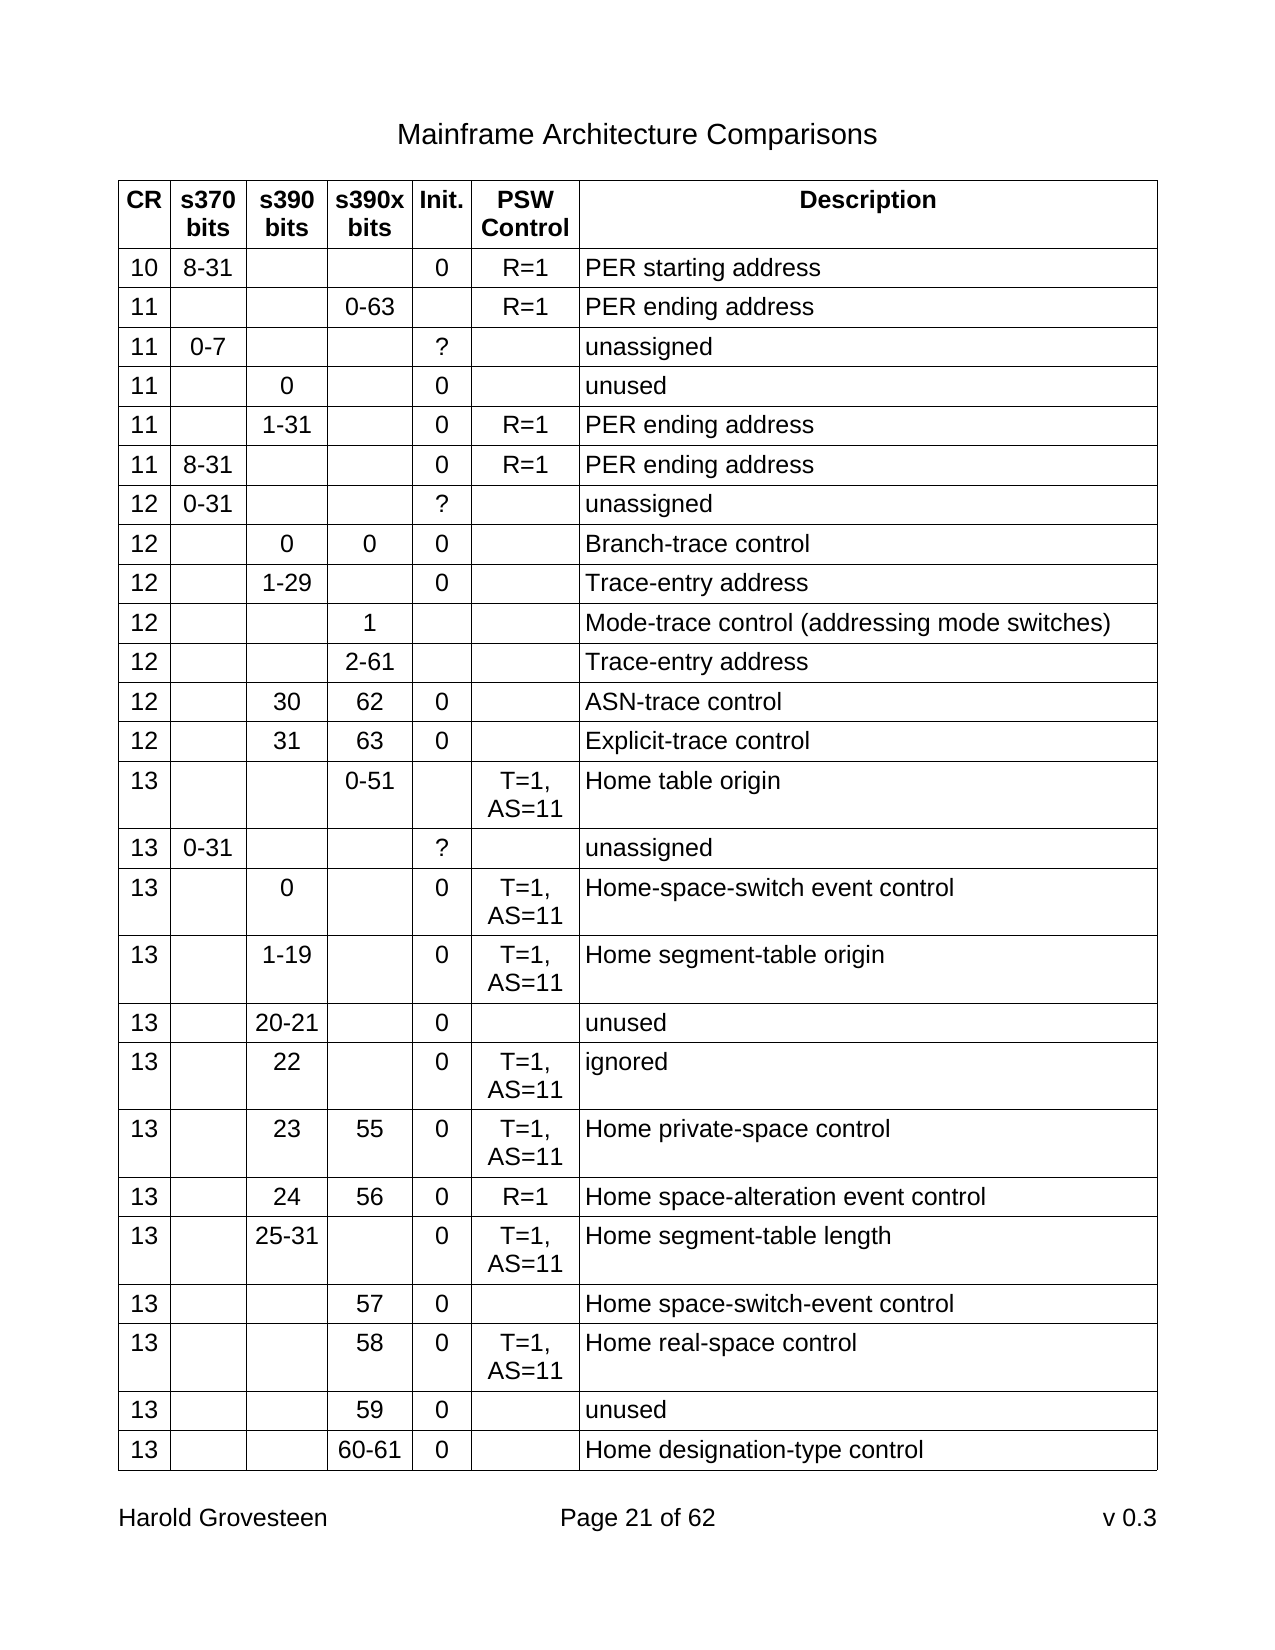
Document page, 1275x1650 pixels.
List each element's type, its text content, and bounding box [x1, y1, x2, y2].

table_cell Home segment-table origin [580, 936, 1157, 1002]
table_cell 13 [119, 869, 170, 935]
table_header CR [119, 181, 170, 248]
table_cell 0 [413, 446, 471, 484]
table_cell [472, 722, 579, 761]
table_header PSW Control [472, 181, 579, 248]
table_cell 12 [119, 486, 170, 524]
table_cell 0-7 [171, 328, 246, 366]
table_cell 0 [413, 1285, 471, 1323]
table_cell [171, 644, 246, 682]
table_cell [171, 936, 246, 1002]
table_cell [472, 486, 579, 524]
table_cell [171, 1324, 246, 1391]
table_cell 55 [328, 1110, 412, 1177]
table_cell PER ending address [580, 407, 1157, 445]
table_cell [247, 1431, 327, 1469]
table_cell [171, 1285, 246, 1323]
table_cell 31 [247, 722, 327, 761]
table_cell [171, 1004, 246, 1042]
table_cell 0 [413, 1043, 471, 1109]
table_cell 12 [119, 644, 170, 682]
table_cell T=1, AS=11 [472, 1324, 579, 1391]
table_cell 13 [119, 936, 170, 1002]
table_cell 20-21 [247, 1004, 327, 1042]
table_cell 1-19 [247, 936, 327, 1002]
table_cell 13 [119, 1043, 170, 1109]
table_cell 0 [413, 936, 471, 1002]
table_cell [247, 446, 327, 484]
table_cell 0 [413, 869, 471, 935]
table_cell 0 [247, 525, 327, 563]
table_cell 0 [413, 683, 471, 721]
table_cell [171, 604, 246, 642]
table_cell [328, 249, 412, 287]
table_cell [328, 407, 412, 445]
table_cell ? [413, 486, 471, 524]
table_cell 11 [119, 407, 170, 445]
table_cell 0 [413, 722, 471, 761]
table_cell 0 [413, 565, 471, 603]
table_cell Home-space-switch event control [580, 869, 1157, 935]
table_cell PER starting address [580, 249, 1157, 287]
table_cell [328, 936, 412, 1002]
table_cell [328, 829, 412, 868]
table_cell 1 [328, 604, 412, 642]
table_cell 0 [328, 525, 412, 563]
table_cell 58 [328, 1324, 412, 1391]
table_cell 13 [119, 762, 170, 828]
table_cell 1-29 [247, 565, 327, 603]
table_cell Mode-trace control (addressing mode switches) [580, 604, 1157, 642]
table_cell [171, 869, 246, 935]
table_cell [413, 762, 471, 828]
table_cell [247, 1392, 327, 1430]
table_cell T=1, AS=11 [472, 1110, 579, 1177]
table_cell 0 [413, 367, 471, 406]
table_cell [171, 1217, 246, 1284]
table_cell [328, 1004, 412, 1042]
table_cell [472, 1392, 579, 1430]
table_cell 8-31 [171, 446, 246, 484]
table_cell [247, 1324, 327, 1391]
table_cell 23 [247, 1110, 327, 1177]
table_cell [171, 722, 246, 761]
table_cell 30 [247, 683, 327, 721]
table_cell 60-61 [328, 1431, 412, 1469]
table_cell 0-63 [328, 288, 412, 327]
table_cell 24 [247, 1178, 327, 1216]
table_cell [328, 446, 412, 484]
table_cell Home real-space control [580, 1324, 1157, 1391]
table_cell R=1 [472, 249, 579, 287]
table_cell ? [413, 829, 471, 868]
table_cell 13 [119, 1324, 170, 1391]
table_cell [247, 762, 327, 828]
table_cell 0 [413, 1178, 471, 1216]
table_header s370 bits [171, 181, 246, 248]
table_cell [328, 1217, 412, 1284]
table_cell [472, 565, 579, 603]
table_cell [328, 367, 412, 406]
table_cell Home segment-table length [580, 1217, 1157, 1284]
table_cell [472, 367, 579, 406]
table_cell 11 [119, 446, 170, 484]
table_cell 1-31 [247, 407, 327, 445]
table_cell 8-31 [171, 249, 246, 287]
table_cell [472, 525, 579, 563]
table_cell [247, 829, 327, 868]
table_cell [328, 869, 412, 935]
table_cell 57 [328, 1285, 412, 1323]
table_cell [247, 644, 327, 682]
table_cell ignored [580, 1043, 1157, 1109]
table_cell Home space-switch-event control [580, 1285, 1157, 1323]
table_cell 0 [413, 525, 471, 563]
table_cell unassigned [580, 328, 1157, 366]
table_cell 62 [328, 683, 412, 721]
table_header Init. [413, 181, 471, 248]
table_cell [472, 328, 579, 366]
table_cell [328, 1043, 412, 1109]
table_cell 13 [119, 829, 170, 868]
table_cell 11 [119, 288, 170, 327]
table_cell unused [580, 367, 1157, 406]
table_cell 56 [328, 1178, 412, 1216]
table_cell T=1, AS=11 [472, 762, 579, 828]
table_cell 0-51 [328, 762, 412, 828]
table_cell [171, 1110, 246, 1177]
table_cell R=1 [472, 1178, 579, 1216]
table_cell 0 [413, 1110, 471, 1177]
table_cell PER ending address [580, 446, 1157, 484]
table_cell 0 [247, 367, 327, 406]
table_cell 13 [119, 1217, 170, 1284]
table_cell 25-31 [247, 1217, 327, 1284]
table_cell [247, 249, 327, 287]
table_cell 13 [119, 1110, 170, 1177]
table_cell 13 [119, 1004, 170, 1042]
table_cell 63 [328, 722, 412, 761]
table_cell 12 [119, 683, 170, 721]
table_cell [413, 644, 471, 682]
table_cell [171, 525, 246, 563]
table_cell T=1, AS=11 [472, 1043, 579, 1109]
table_cell 10 [119, 249, 170, 287]
table_cell 0 [413, 1392, 471, 1430]
table_cell [328, 486, 412, 524]
table_cell [472, 1431, 579, 1469]
table_cell 0-31 [171, 829, 246, 868]
table_cell [171, 1431, 246, 1469]
table_cell R=1 [472, 446, 579, 484]
table_cell unused [580, 1004, 1157, 1042]
table_cell 2-61 [328, 644, 412, 682]
table_cell [171, 1178, 246, 1216]
table_cell T=1, AS=11 [472, 936, 579, 1002]
table_cell unassigned [580, 486, 1157, 524]
table_cell [472, 644, 579, 682]
table_cell [171, 1392, 246, 1430]
table_cell [472, 1004, 579, 1042]
table_cell 0 [413, 249, 471, 287]
table_cell Trace-entry address [580, 644, 1157, 682]
table_cell ASN-trace control [580, 683, 1157, 721]
table_cell 0 [413, 1431, 471, 1469]
table_cell 0 [413, 1004, 471, 1042]
table_cell [328, 565, 412, 603]
table_cell 0 [413, 1324, 471, 1391]
table_cell 12 [119, 722, 170, 761]
table_cell 59 [328, 1392, 412, 1430]
table_cell T=1, AS=11 [472, 1217, 579, 1284]
table_cell [413, 288, 471, 327]
table_cell [247, 288, 327, 327]
table_cell 0 [247, 869, 327, 935]
table_cell 11 [119, 328, 170, 366]
table_cell 13 [119, 1178, 170, 1216]
table_cell Explicit-trace control [580, 722, 1157, 761]
table_cell 12 [119, 525, 170, 563]
table_cell R=1 [472, 407, 579, 445]
table_cell [171, 762, 246, 828]
table_cell [413, 604, 471, 642]
table_cell [171, 683, 246, 721]
table_header s390x bits [328, 181, 412, 248]
table_cell [247, 1285, 327, 1323]
table_cell [171, 407, 246, 445]
table_cell 13 [119, 1431, 170, 1469]
table_cell unused [580, 1392, 1157, 1430]
table_cell [247, 486, 327, 524]
table_cell [472, 604, 579, 642]
table_cell [171, 367, 246, 406]
table_header s390 bits [247, 181, 327, 248]
table_cell 11 [119, 367, 170, 406]
table_cell 0 [413, 407, 471, 445]
table_cell Home private-space control [580, 1110, 1157, 1177]
table_cell Home space-alteration event control [580, 1178, 1157, 1216]
table_cell [171, 1043, 246, 1109]
table_cell PER ending address [580, 288, 1157, 327]
table_cell [247, 328, 327, 366]
table_cell [171, 288, 246, 327]
table_cell [247, 604, 327, 642]
table_cell [472, 829, 579, 868]
table_cell 0-31 [171, 486, 246, 524]
table_cell Branch-trace control [580, 525, 1157, 563]
table_cell [472, 683, 579, 721]
table_cell [472, 1285, 579, 1323]
table_cell 13 [119, 1392, 170, 1430]
table_cell 12 [119, 604, 170, 642]
table_cell 12 [119, 565, 170, 603]
table_cell 13 [119, 1285, 170, 1323]
table_cell [328, 328, 412, 366]
table_cell 22 [247, 1043, 327, 1109]
table_cell ? [413, 328, 471, 366]
table_cell Trace-entry address [580, 565, 1157, 603]
table_cell R=1 [472, 288, 579, 327]
table_cell Home designation-type control [580, 1431, 1157, 1469]
table_cell [171, 565, 246, 603]
table_cell 0 [413, 1217, 471, 1284]
table_cell Home table origin [580, 762, 1157, 828]
table_cell unassigned [580, 829, 1157, 868]
table_header Description [580, 181, 1157, 248]
table_cell T=1, AS=11 [472, 869, 579, 935]
